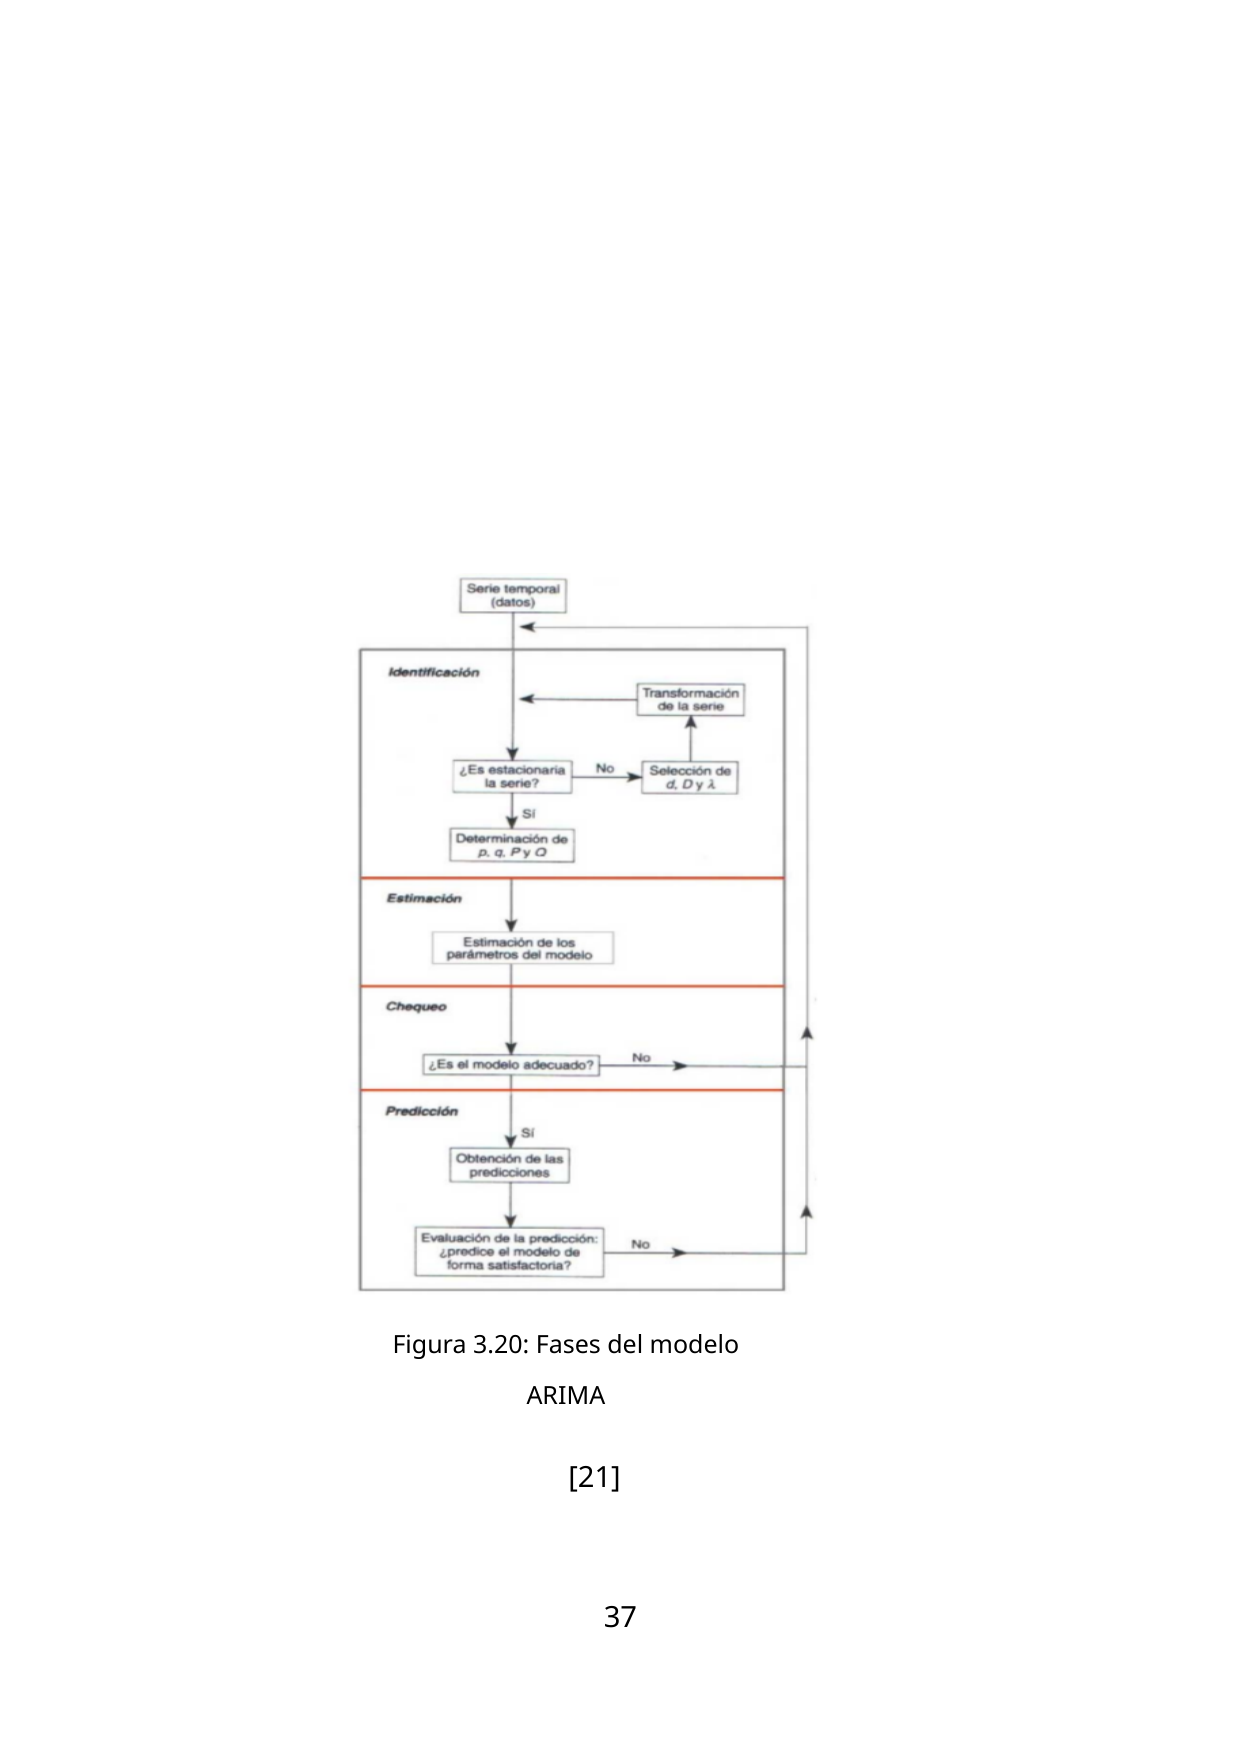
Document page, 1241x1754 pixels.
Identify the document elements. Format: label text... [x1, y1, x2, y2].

picture [341, 573, 838, 1310]
text Figura 3.20: Fases del modelo ARIMA [352, 1310, 779, 1412]
text [21] [118, 1456, 1122, 1496]
